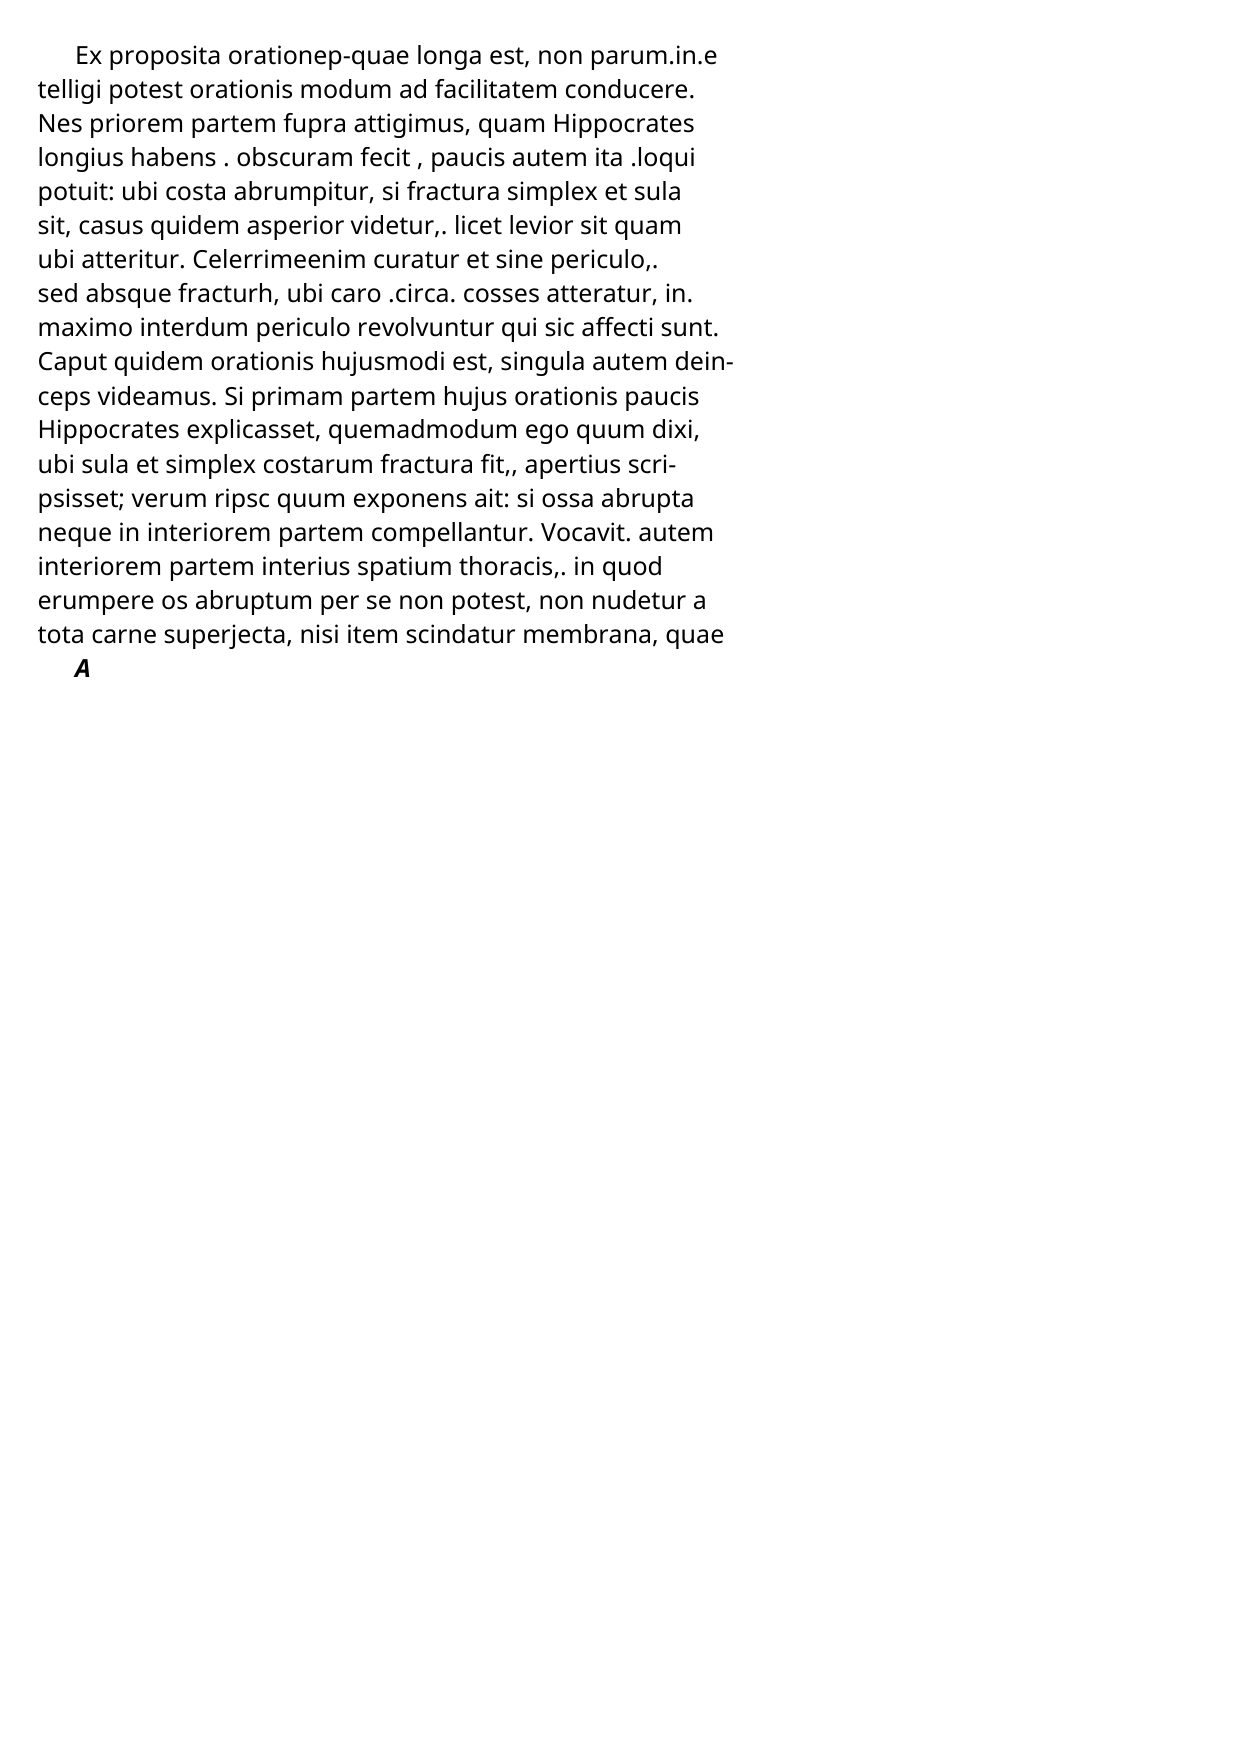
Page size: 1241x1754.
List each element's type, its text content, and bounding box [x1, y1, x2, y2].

text Ex proposita orationep-quae longa est, non parum.in.e telligi potest orationis modum ad facilitatem conducere. Nes priorem partem fupra attigimus, quam Hippocrates longius habens . obscuram fecit , paucis autem ita .loqui potuit: ubi costa abrumpitur, si fractura simplex et sula sit, casus quidem asperior videtur,. licet levior sit quam ubi atteritur. Celerrimeenim curatur et sine periculo,. sed absque fracturh, ubi caro .circa. cosses atteratur, in. maximo interdum periculo revolvuntur qui sic affecti sunt. Caput quidem orationis hujusmodi est, singula autem dein- ceps videamus. Si primam partem hujus orationis paucis Hippocrates explicasset, quemadmodum ego quum dixi, ubi sula et simplex costarum fractura fit,, apertius scri- psisset; verum ripsc quum exponens ait: si ossa abrupta neque in interiorem partem compellantur. Vocavit. autem interiorem partem interius spatium thoracis,. in quod erumpere os abruptum per se non potest, non nudetur a tota carne superjecta, nisi item scindatur membrana, quae [37, 37, 1203, 651]
text A [37, 651, 1203, 685]
